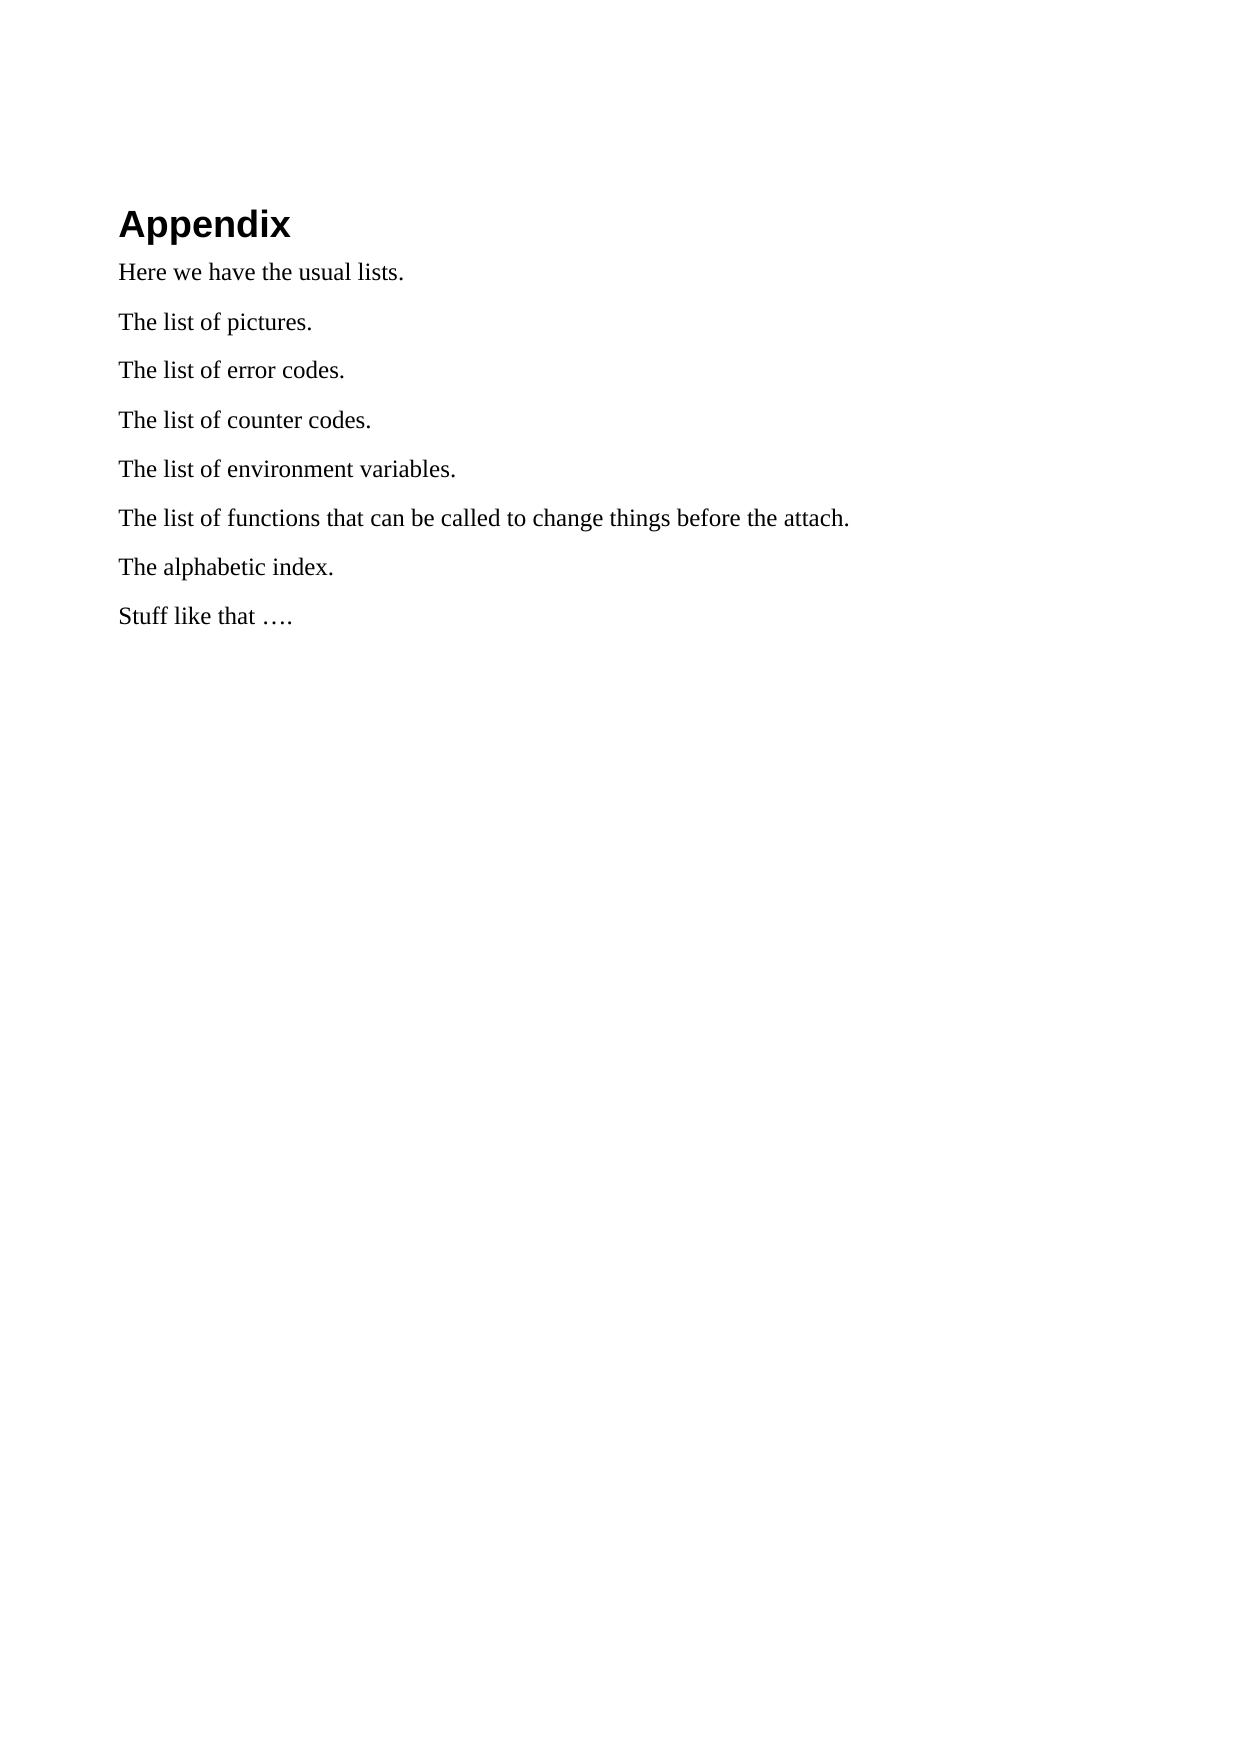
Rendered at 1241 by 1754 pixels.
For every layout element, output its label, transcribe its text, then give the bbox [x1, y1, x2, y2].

text Stuff like that …. [118, 601, 1122, 630]
text Here we have the usual lists. [118, 257, 1122, 286]
text The list of error codes. [118, 356, 1122, 384]
text The list of environment variables. [118, 454, 1122, 482]
text The list of pictures. [118, 307, 1122, 335]
subtitle Appendix [118, 201, 1122, 245]
text The list of counter codes. [118, 405, 1122, 433]
text The alphabetic index. [118, 552, 1122, 581]
text The list of functions that can be called to change things before the attach. [118, 503, 1122, 532]
